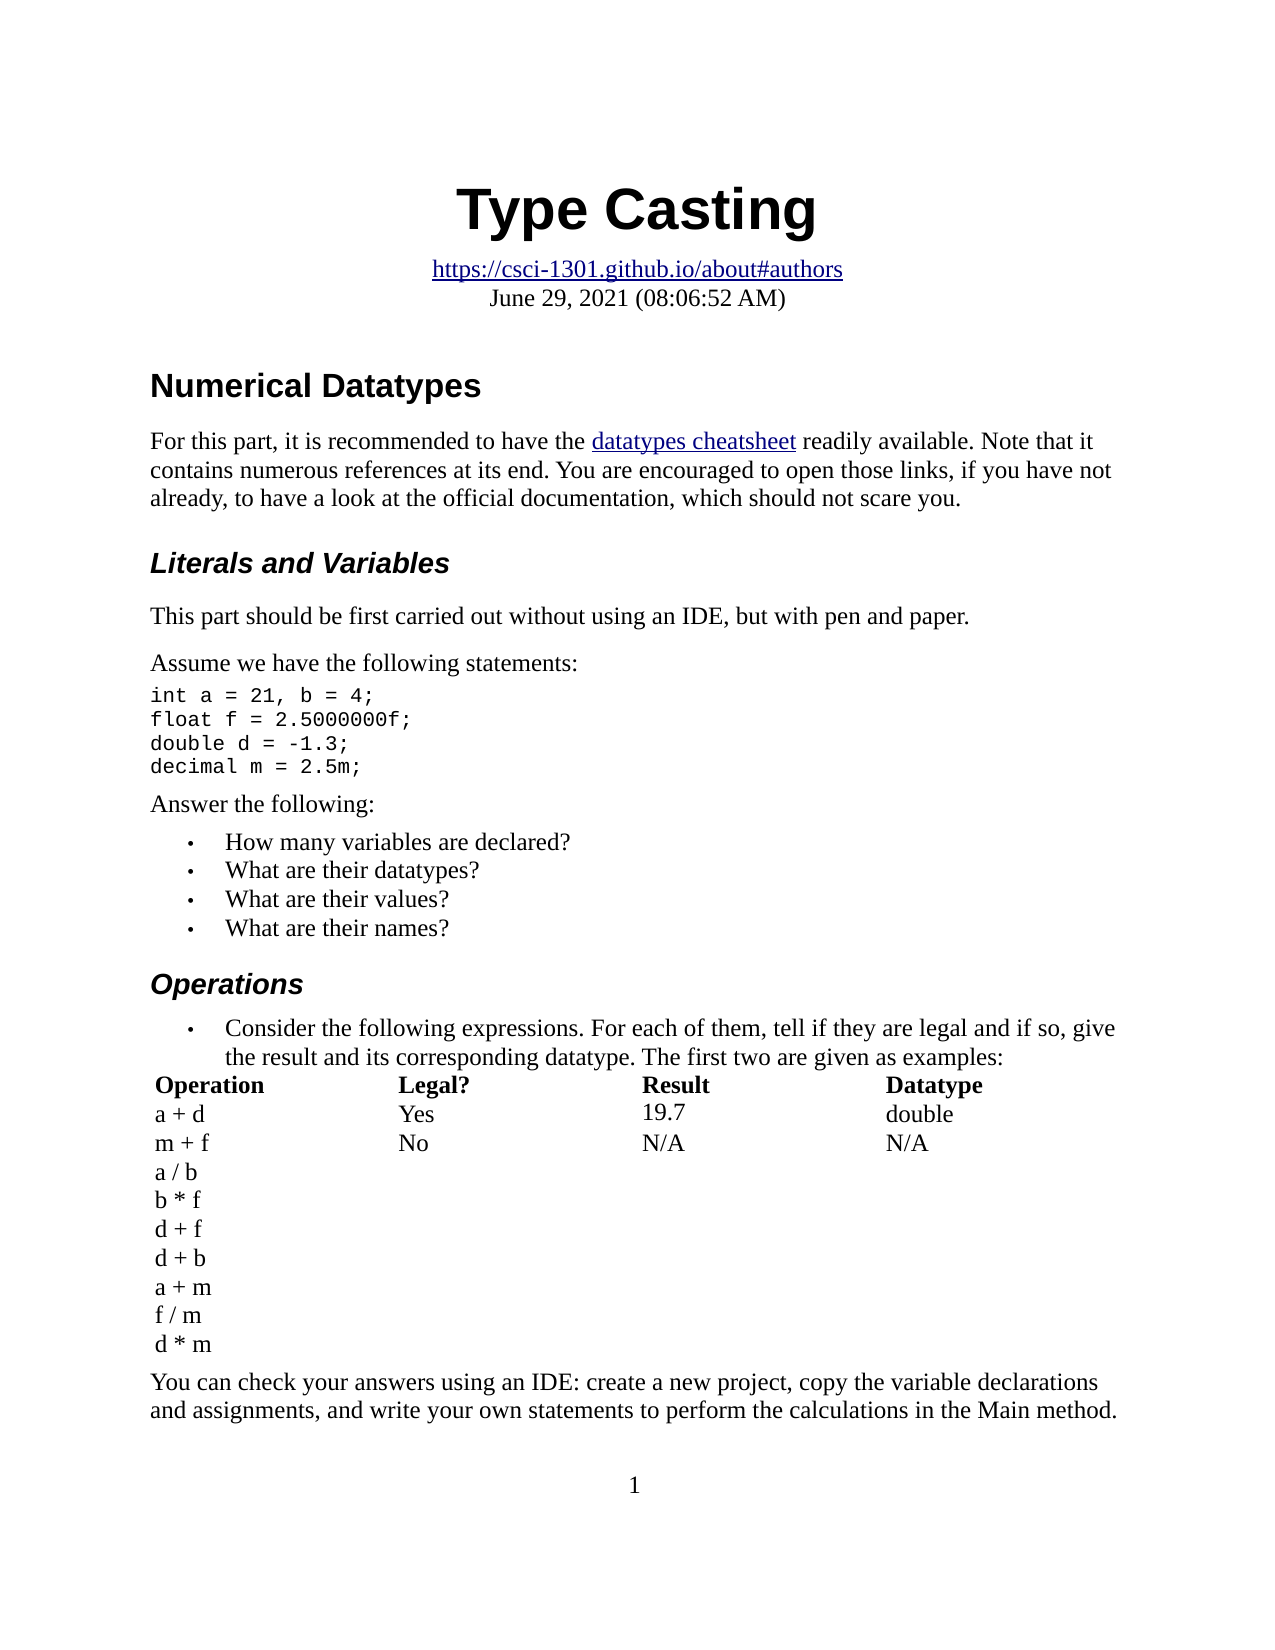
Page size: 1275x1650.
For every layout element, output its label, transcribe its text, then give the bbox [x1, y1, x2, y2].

table_cell [638, 1243, 881, 1272]
table_cell [881, 1300, 1125, 1329]
table_cell [394, 1243, 637, 1272]
table_cell a + d [150, 1099, 394, 1128]
table_cell [881, 1243, 1125, 1272]
table_cell N/A [881, 1128, 1125, 1157]
list What are their names? [187, 913, 1125, 942]
text Assume we have the following statements: [150, 648, 1125, 677]
table_cell [638, 1099, 881, 1128]
table_cell [638, 1300, 881, 1329]
table_cell N/A [638, 1128, 881, 1157]
table_header Result [638, 1070, 881, 1099]
text float f = 2.5000000f; [150, 709, 1125, 733]
table_cell [394, 1300, 637, 1329]
table_cell [638, 1185, 881, 1214]
table_cell a + m [150, 1272, 394, 1300]
table_cell d + f [150, 1214, 394, 1243]
text Answer the following: [150, 789, 1125, 818]
table_cell Yes [394, 1099, 637, 1128]
table_cell [638, 1214, 881, 1243]
text https://csci-1301.github.io/about#authors [150, 254, 1125, 283]
table_cell [394, 1185, 637, 1214]
table_cell [638, 1329, 881, 1358]
table_cell f / m [150, 1300, 394, 1329]
table_cell m + f [150, 1128, 394, 1157]
subtitle Operations [150, 967, 1125, 1000]
text decimal m = 2.5m; [150, 756, 1125, 780]
table_cell [394, 1329, 637, 1358]
table_cell [638, 1157, 881, 1185]
table_cell No [394, 1128, 637, 1157]
list Consider the following expressions. For each of them, tell if they are legal and if so, give the result and its corresponding datatype. The first two are given as examples: [187, 1013, 1125, 1070]
table_cell [881, 1157, 1125, 1185]
table_cell [881, 1214, 1125, 1243]
table_cell [881, 1272, 1125, 1300]
table_cell [881, 1329, 1125, 1358]
text double d = -1.3; [150, 733, 1125, 756]
text You can check your answers using an IDE: create a new project, copy the variable declarations and assignments, and write your own statements to perform the calculations in the Main method. [150, 1367, 1125, 1424]
text June 29, 2021 (08:06:52 AM) [150, 283, 1125, 312]
title Type Casting [150, 175, 1125, 242]
text For this part, it is recommended to have the datatypes cheatsheet readily available. Note that it contains numerous references at its end. You are encouraged to open those links, if you have not already, to have a look at the official documentation, which should not scare you. [150, 426, 1125, 512]
table_cell [394, 1214, 637, 1243]
table_cell a / b [150, 1157, 394, 1185]
table_cell [394, 1157, 637, 1185]
list What are their datatypes? [187, 856, 1125, 884]
table_cell b * f [150, 1185, 394, 1214]
table_cell [638, 1272, 881, 1300]
table_cell [394, 1272, 637, 1300]
table_header Datatype [881, 1070, 1125, 1099]
table_cell d * m [150, 1329, 394, 1358]
text int a = 21, b = 4; [150, 686, 1125, 709]
table_cell [881, 1185, 1125, 1214]
table_cell d + b [150, 1243, 394, 1272]
subtitle Numerical Datatypes [150, 366, 1125, 404]
table_header Operation [150, 1070, 394, 1099]
table_header Legal? [394, 1070, 637, 1099]
text This part should be first carried out without using an IDE, but with pen and paper. [150, 601, 1125, 630]
list What are their values? [187, 884, 1125, 913]
table_cell double [881, 1099, 1125, 1128]
subtitle Literals and Variables [150, 546, 1125, 580]
list How many variables are declared? [187, 827, 1125, 856]
